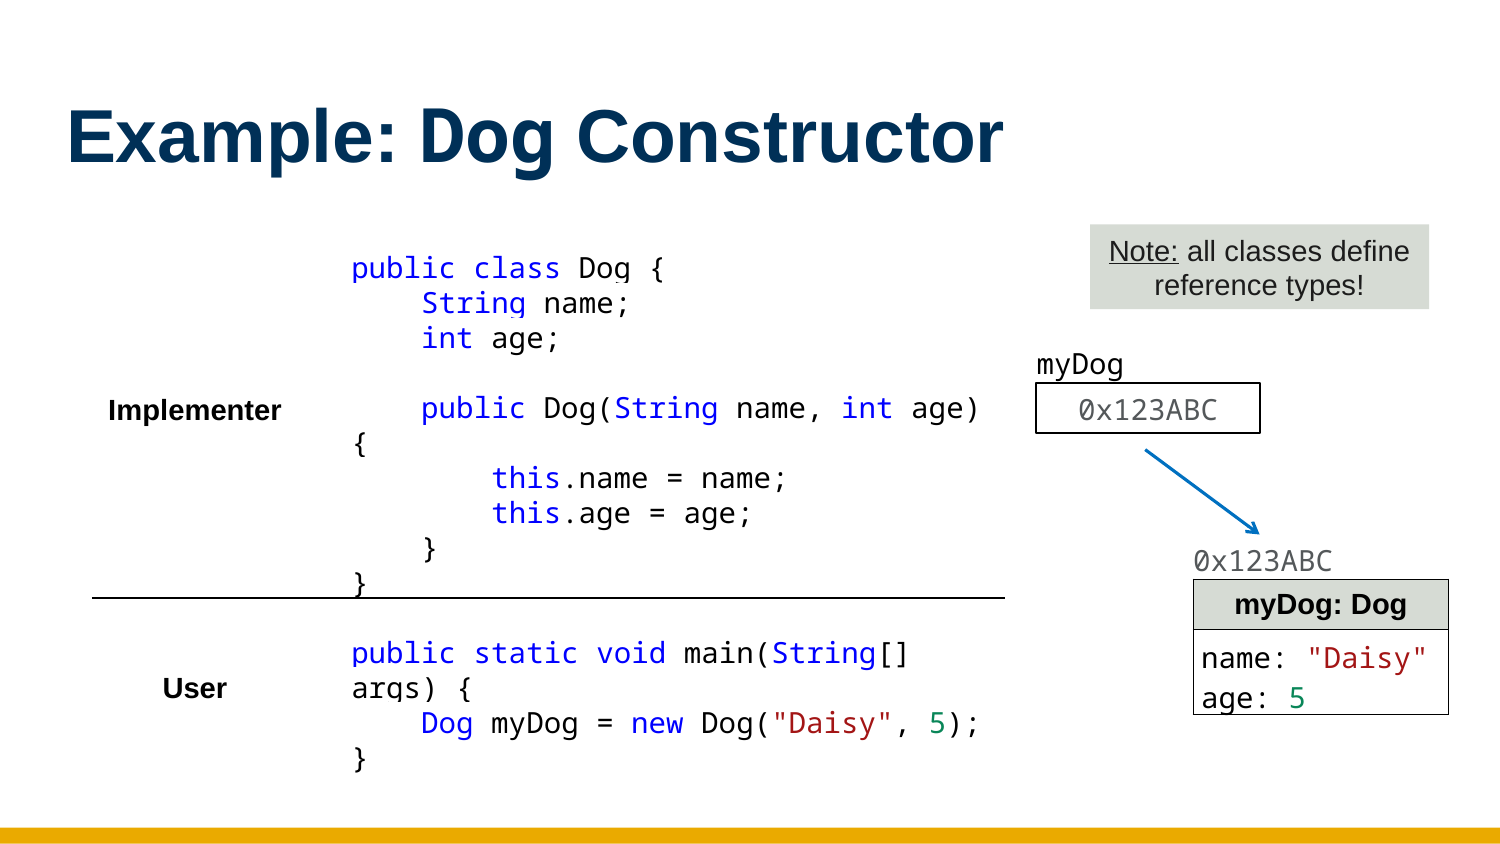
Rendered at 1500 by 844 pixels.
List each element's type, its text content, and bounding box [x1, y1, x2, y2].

table_header myDog: Dog [1194, 580, 1448, 629]
text_box 0x123ABC [1178, 534, 1402, 585]
text_box 0x123ABC [1036, 383, 1260, 434]
title Example: Dog Constructor [51, 72, 1449, 189]
text_box Implementer [93, 383, 297, 434]
text_box User [147, 662, 243, 713]
text_box public class Dog { String name; int age; public Dog(String name, int age) { this.name = name; this.age = age; } } [336, 242, 1015, 607]
text_box public static void main(String[] args) { Dog myDog = new Dog("Daisy", 5); } [336, 627, 1015, 782]
text_box Note: all classes define reference types! [1090, 224, 1430, 310]
text_box myDog [1021, 337, 1246, 388]
table_cell name: "Daisy" age: 5 [1194, 630, 1448, 714]
